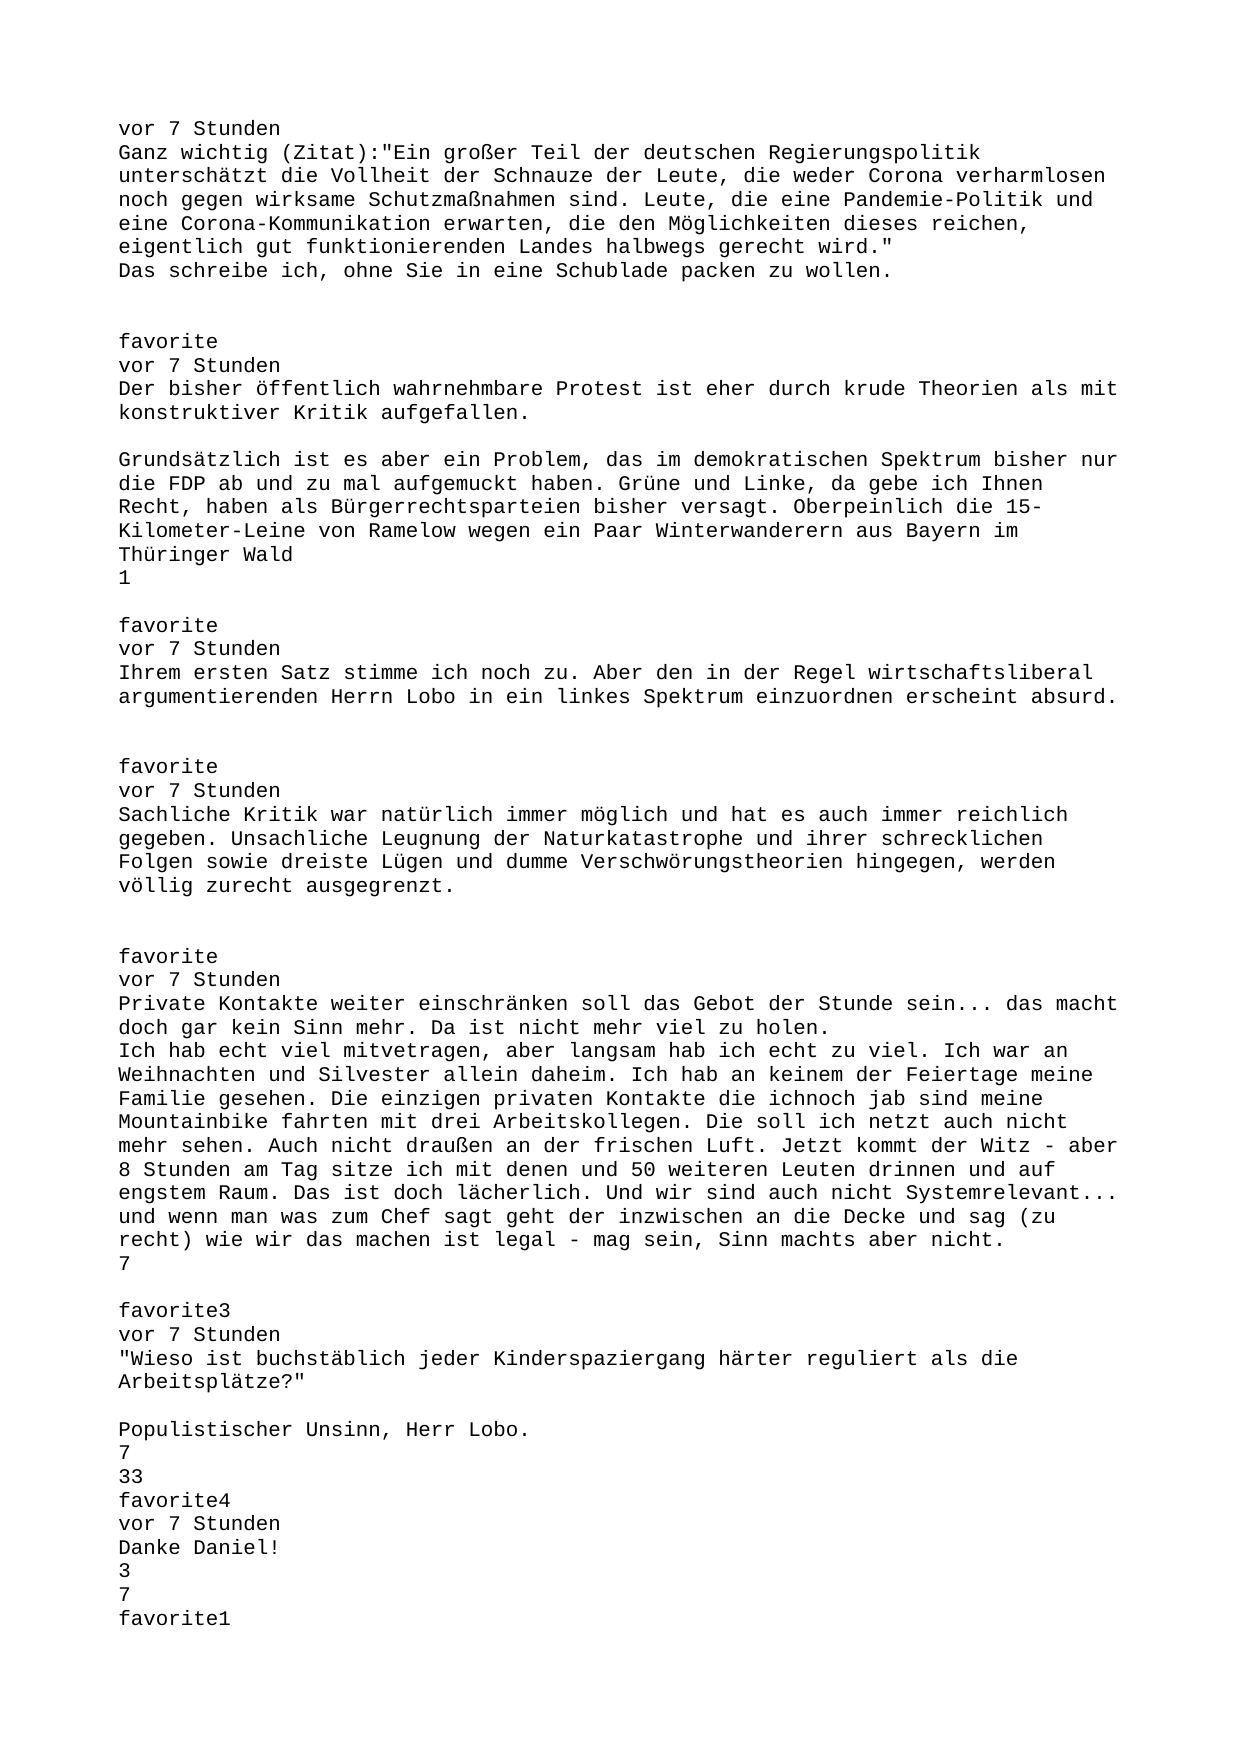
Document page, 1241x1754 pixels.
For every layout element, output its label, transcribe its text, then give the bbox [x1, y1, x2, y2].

text "Wieso ist buchstäblich jeder Kinderspaziergang härter reguliert als die Arbeitsplätze?" [118, 1348, 1122, 1395]
text 7 [118, 1442, 1122, 1466]
text vor 7 Stunden [118, 1513, 1122, 1537]
text 1 [118, 567, 1122, 591]
text Der bisher öffentlich wahrnehmbare Protest ist eher durch krude Theorien als mit konstruktiver Kritik aufgefallen. [118, 378, 1122, 426]
text Private Kontakte weiter einschränken soll das Gebot der Stunde sein... das macht doch gar kein Sinn mehr. Da ist nicht mehr viel zu holen. [118, 993, 1122, 1040]
text favorite4 [118, 1489, 1122, 1513]
text Ganz wichtig (Zitat):"Ein großer Teil der deutschen Regierungspolitik unterschätzt die Vollheit der Schnauze der Leute, die weder Corona verharmlosen noch gegen wirksame Schutzmaßnahmen sind. Leute, die eine Pandemie-Politik und eine Corona-Kommunikation erwarten, die den Möglichkeiten dieses reichen, eigentlich gut funktionierenden Landes halbwegs gerecht wird." [118, 142, 1122, 260]
text favorite [118, 757, 1122, 780]
text favorite [118, 331, 1122, 354]
text Sachliche Kritik war natürlich immer möglich und hat es auch immer reichlich gegeben. Unsachliche Leugnung der Naturkatastrophe und ihrer schrecklichen Folgen sowie dreiste Lügen und dumme Verschwörungstheorien hingegen, werden völlig zurecht ausgegrenzt. [118, 804, 1122, 898]
text Danke Daniel! [118, 1537, 1122, 1561]
text favorite [118, 946, 1122, 969]
text vor 7 Stunden [118, 969, 1122, 993]
text Populistischer Unsinn, Herr Lobo. [118, 1419, 1122, 1442]
text favorite [118, 615, 1122, 638]
text Grundsätzlich ist es aber ein Problem, das im demokratischen Spektrum bisher nur die FDP ab und zu mal aufgemuckt haben. Grüne und Linke, da gebe ich Ihnen Recht, haben als Bürgerrechtsparteien bisher versagt. Oberpeinlich die 15-Kilometer-Leine von Ramelow wegen ein Paar Winterwanderern aus Bayern im Thüringer Wald [118, 449, 1122, 567]
text Das schreibe ich, ohne Sie in eine Schublade packen zu wollen. [118, 260, 1122, 284]
text vor 7 Stunden [118, 354, 1122, 378]
text vor 7 Stunden [118, 638, 1122, 662]
text vor 7 Stunden [118, 118, 1122, 142]
text 3 [118, 1561, 1122, 1584]
text Ihrem ersten Satz stimme ich noch zu. Aber den in der Regel wirtschaftsliberal argumentierenden Herrn Lobo in ein linkes Spektrum einzuordnen erscheint absurd. [118, 662, 1122, 709]
text vor 7 Stunden [118, 780, 1122, 804]
text 7 [118, 1253, 1122, 1277]
text 33 [118, 1466, 1122, 1489]
text favorite3 [118, 1300, 1122, 1324]
text vor 7 Stunden [118, 1324, 1122, 1348]
text Ich hab echt viel mitvetragen, aber langsam hab ich echt zu viel. Ich war an Weihnachten und Silvester allein daheim. Ich hab an keinem der Feiertage meine Familie gesehen. Die einzigen privaten Kontakte die ichnoch jab sind meine Mountainbike fahrten mit drei Arbeitskollegen. Die soll ich netzt auch nicht mehr sehen. Auch nicht draußen an der frischen Luft. Jetzt kommt der Witz - aber 8 Stunden am Tag sitze ich mit denen und 50 weiteren Leuten drinnen und auf engstem Raum. Das ist doch lächerlich. Und wir sind auch nicht Systemrelevant... und wenn man was zum Chef sagt geht der inzwischen an die Decke und sag (zu recht) wie wir das machen ist legal - mag sein, Sinn machts aber nicht. [118, 1040, 1122, 1253]
text favorite1 [118, 1608, 1122, 1631]
text 7 [118, 1584, 1122, 1608]
